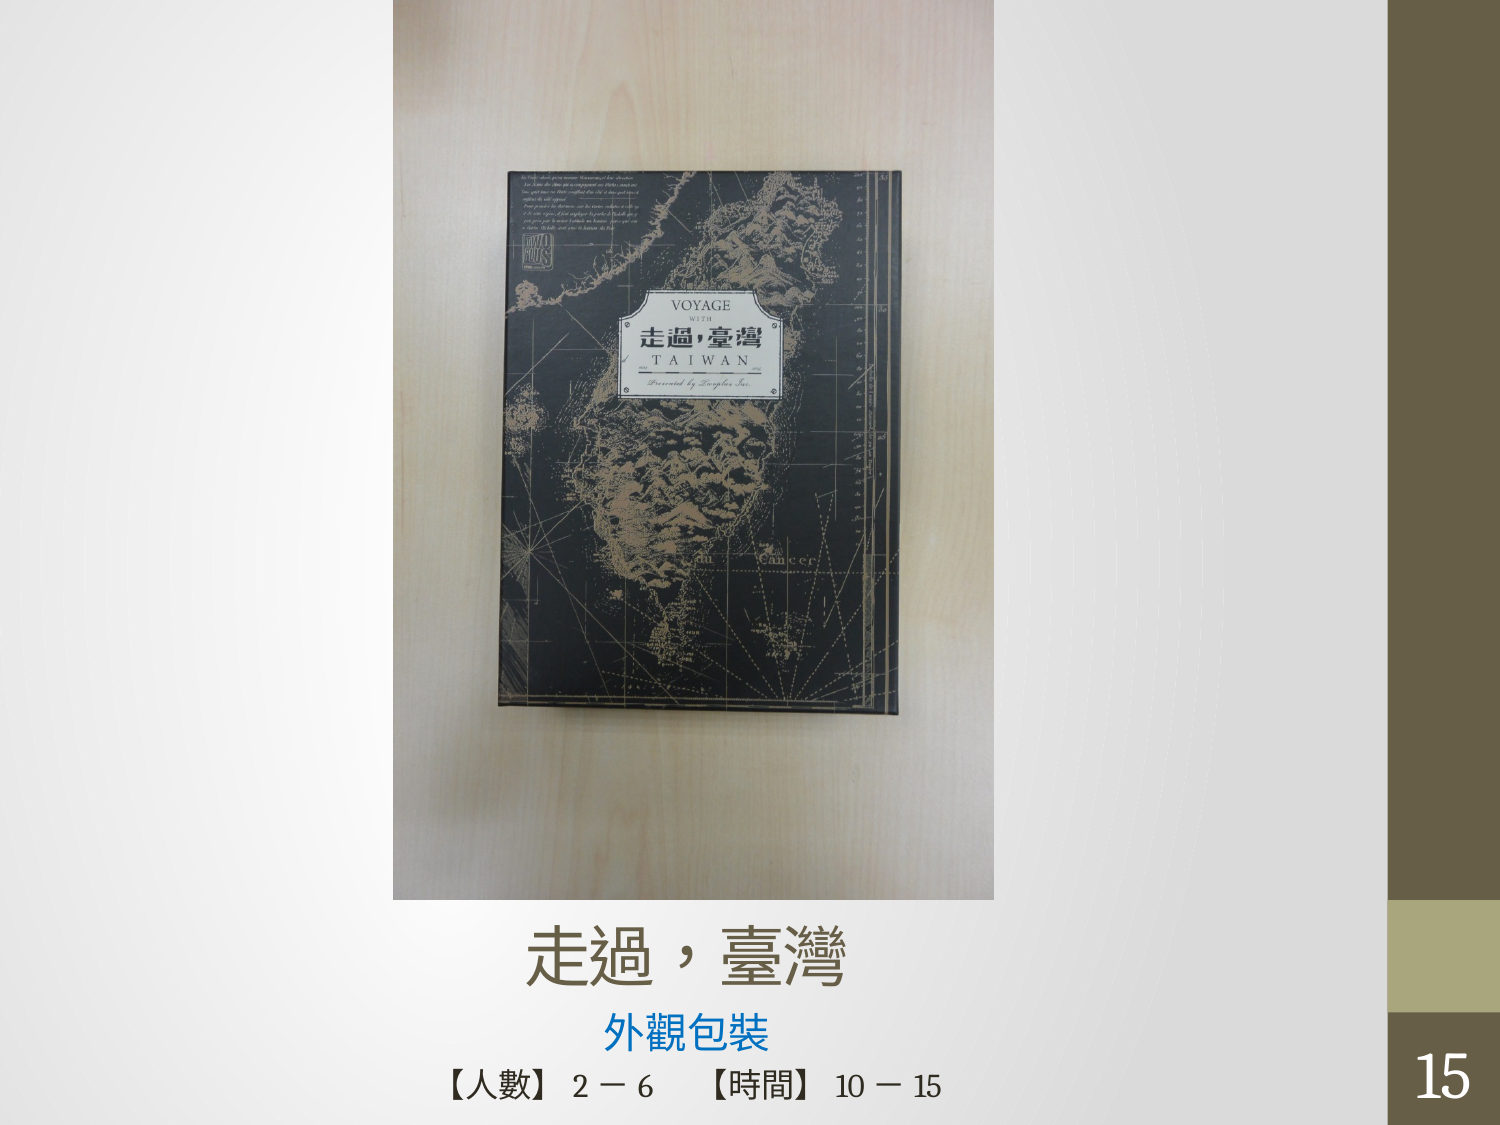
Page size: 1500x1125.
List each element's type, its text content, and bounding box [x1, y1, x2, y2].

text_box 15 [1387, 1023, 1500, 1119]
picture [393, 0, 994, 900]
list 外觀包裝 【人數】2－6 【時間】10－15 [49, 999, 1325, 1125]
title 走過，臺灣 [49, 905, 1325, 999]
